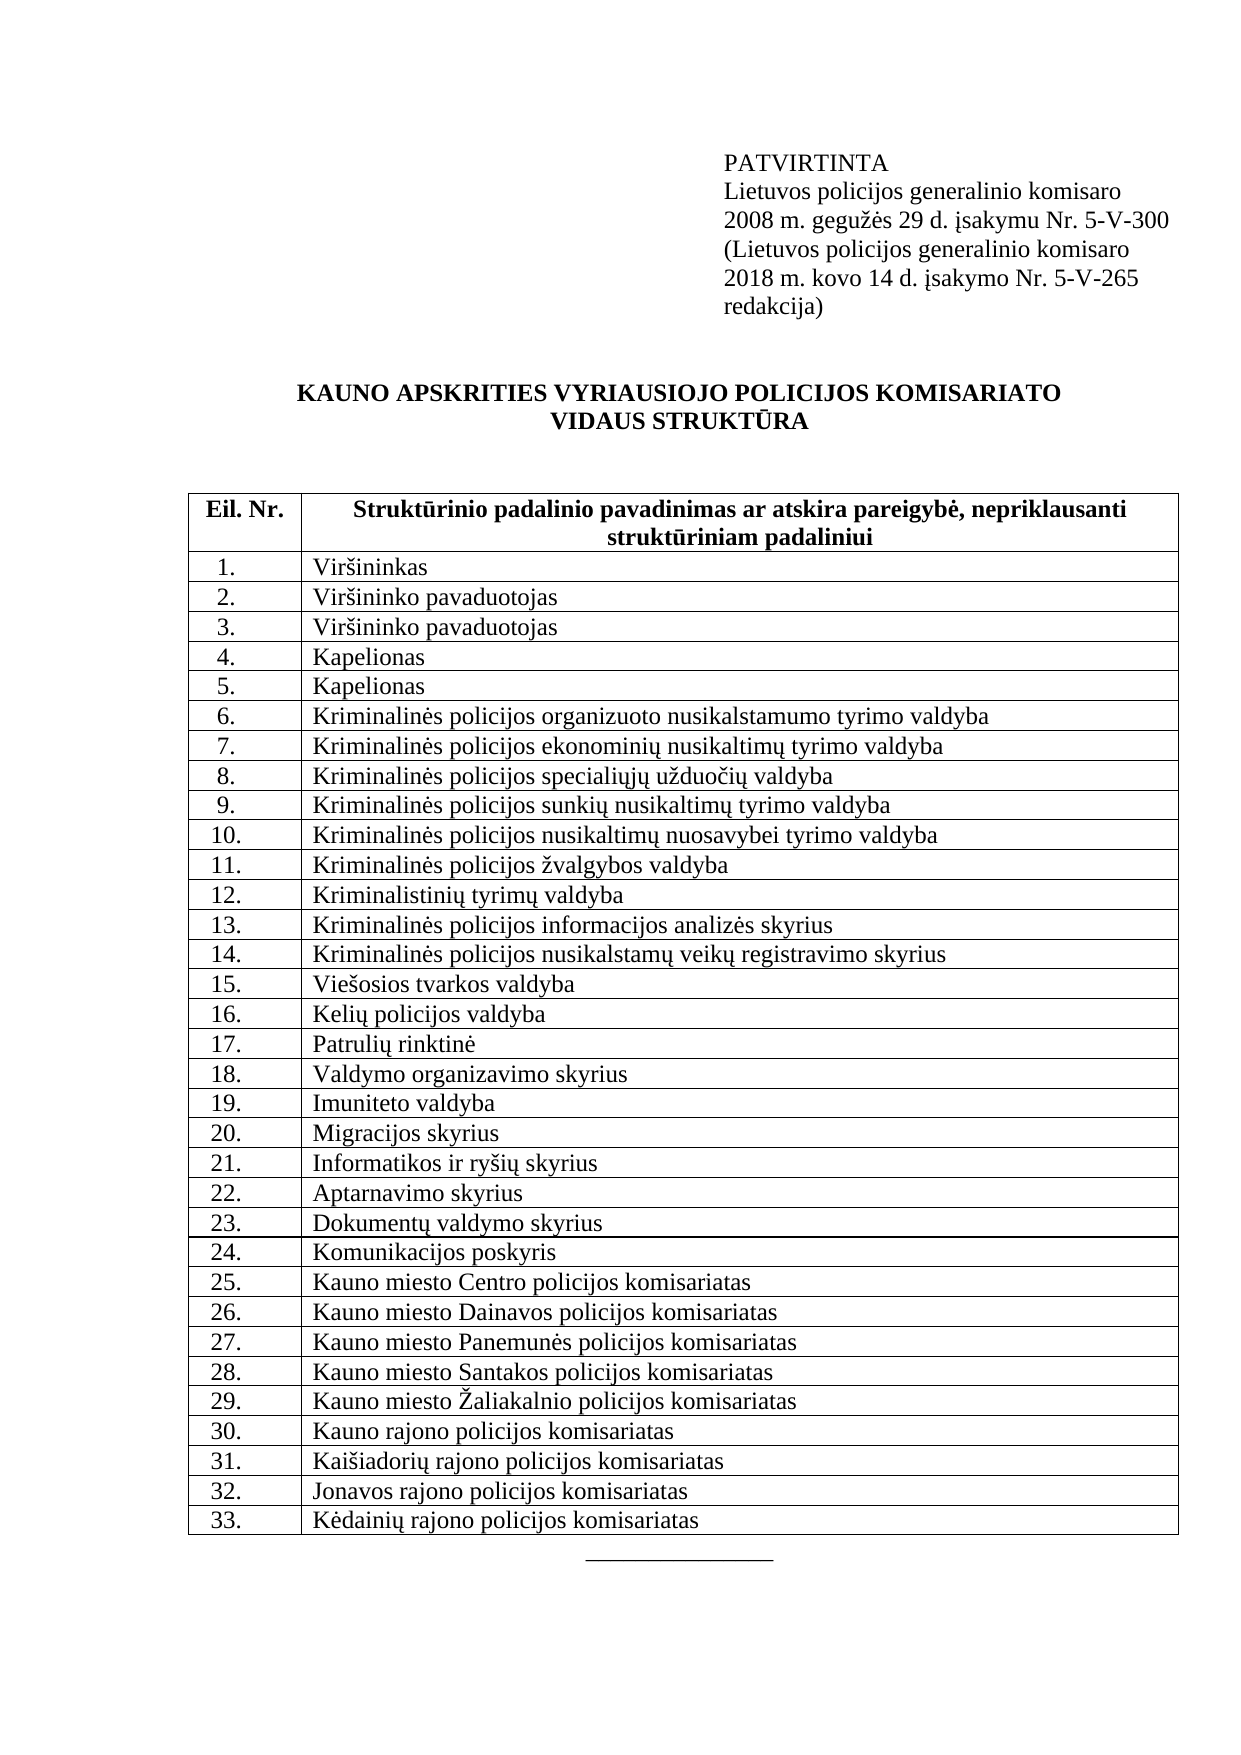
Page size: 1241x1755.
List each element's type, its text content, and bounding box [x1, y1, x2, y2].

table_cell Viršininkas [302, 552, 1178, 581]
table_cell 9. [189, 791, 301, 819]
table_cell 31. [189, 1446, 301, 1475]
table_cell Viršininko pavaduotojas [302, 582, 1178, 611]
table_cell 8. [189, 761, 301, 789]
table_cell Kriminalinės policijos nusikalstamų veikų registravimo skyrius [302, 940, 1178, 968]
table_cell Kaišiadorių rajono policijos komisariatas [302, 1446, 1178, 1475]
table_cell Kauno miesto Žaliakalnio policijos komisariatas [302, 1386, 1178, 1415]
table_cell 32. [189, 1476, 301, 1504]
table_cell 26. [189, 1297, 301, 1326]
table_cell 29. [189, 1386, 301, 1415]
table_cell Kriminalinės policijos sunkių nusikaltimų tyrimo valdyba [302, 791, 1178, 819]
table_cell Kriminalinės policijos nusikaltimų nuosavybei tyrimo valdyba [302, 820, 1178, 849]
table_cell Kriminalinės policijos žvalgybos valdyba [302, 850, 1178, 879]
table_cell Kapelionas [302, 671, 1178, 700]
table_cell 13. [189, 910, 301, 938]
table_cell 6. [189, 701, 301, 730]
table_cell 19. [189, 1089, 301, 1117]
table_cell 7. [189, 731, 301, 760]
table_cell Kriminalinės policijos informacijos analizės skyrius [302, 910, 1178, 938]
table_header Eil. Nr. [189, 494, 301, 551]
text KAUNO APSKRITIES VYRIAUSIOJO POLICIJOS KOMISARIATO [177, 378, 1181, 406]
table_cell 25. [189, 1267, 301, 1296]
table_cell Kelių policijos valdyba [302, 999, 1178, 1028]
table_cell Aptarnavimo skyrius [302, 1178, 1178, 1207]
table_cell 21. [189, 1148, 301, 1177]
table_cell Imuniteto valdyba [302, 1089, 1178, 1117]
table_cell Viršininko pavaduotojas [302, 612, 1178, 641]
table_cell Valdymo organizavimo skyrius [302, 1059, 1178, 1087]
text (Lietuvos policijos generalinio komisaro [723, 234, 1181, 263]
table_header Struktūrinio padalinio pavadinimas ar atskira pareigybė, nepriklausanti struktūriniam padaliniui [302, 494, 1178, 551]
table_cell Viešosios tvarkos valdyba [302, 969, 1178, 998]
text VIDAUS STRUKTŪRA [177, 406, 1181, 435]
table_cell 23. [189, 1208, 301, 1236]
table_cell Kauno miesto Centro policijos komisariatas [302, 1267, 1178, 1296]
table_cell 1. [189, 552, 301, 581]
table_cell 18. [189, 1059, 301, 1087]
table_cell Migracijos skyrius [302, 1118, 1178, 1147]
table_cell Jonavos rajono policijos komisariatas [302, 1476, 1178, 1504]
table_cell 20. [189, 1118, 301, 1147]
table_cell 11. [189, 850, 301, 879]
table_cell Kriminalinės policijos organizuoto nusikalstamumo tyrimo valdyba [302, 701, 1178, 730]
table_cell Kauno miesto Dainavos policijos komisariatas [302, 1297, 1178, 1326]
table_cell 16. [189, 999, 301, 1028]
text Lietuvos policijos generalinio komisaro [723, 176, 1181, 205]
table_cell Kauno rajono policijos komisariatas [302, 1416, 1178, 1445]
table_cell 22. [189, 1178, 301, 1207]
table_cell Kriminalistinių tyrimų valdyba [302, 880, 1178, 909]
table_cell Kauno miesto Panemunės policijos komisariatas [302, 1327, 1178, 1356]
table_cell 12. [189, 880, 301, 909]
text 2008 m. gegužės 29 d. įsakymu Nr. 5-V-300 [723, 205, 1181, 234]
table_cell Kapelionas [302, 642, 1178, 670]
table_cell 24. [189, 1238, 301, 1266]
table_cell 2. [189, 582, 301, 611]
table_cell 30. [189, 1416, 301, 1445]
table_cell 4. [189, 642, 301, 670]
table_cell 27. [189, 1327, 301, 1356]
table_cell 10. [189, 820, 301, 849]
table_cell 28. [189, 1357, 301, 1385]
table_cell Kauno miesto Santakos policijos komisariatas [302, 1357, 1178, 1385]
text 2018 m. kovo 14 d. įsakymo Nr. 5-V-265 [723, 263, 1181, 291]
table_cell 17. [189, 1029, 301, 1058]
table_cell 33. [189, 1506, 301, 1534]
table_cell 15. [189, 969, 301, 998]
table_cell 5. [189, 671, 301, 700]
table_cell Informatikos ir ryšių skyrius [302, 1148, 1178, 1177]
text _______________ [130, 1535, 1181, 1564]
table_cell 14. [189, 940, 301, 968]
table_cell Dokumentų valdymo skyrius [302, 1208, 1178, 1236]
text PATVIRTINTA [723, 148, 1181, 176]
table_cell Kriminalinės policijos specialiųjų užduočių valdyba [302, 761, 1178, 789]
text redakcija) [723, 291, 1181, 320]
table_cell Kėdainių rajono policijos komisariatas [302, 1506, 1178, 1534]
table_cell Kriminalinės policijos ekonominių nusikaltimų tyrimo valdyba [302, 731, 1178, 760]
table_cell Komunikacijos poskyris [302, 1238, 1178, 1266]
table_cell Patrulių rinktinė [302, 1029, 1178, 1058]
table_cell 3. [189, 612, 301, 641]
